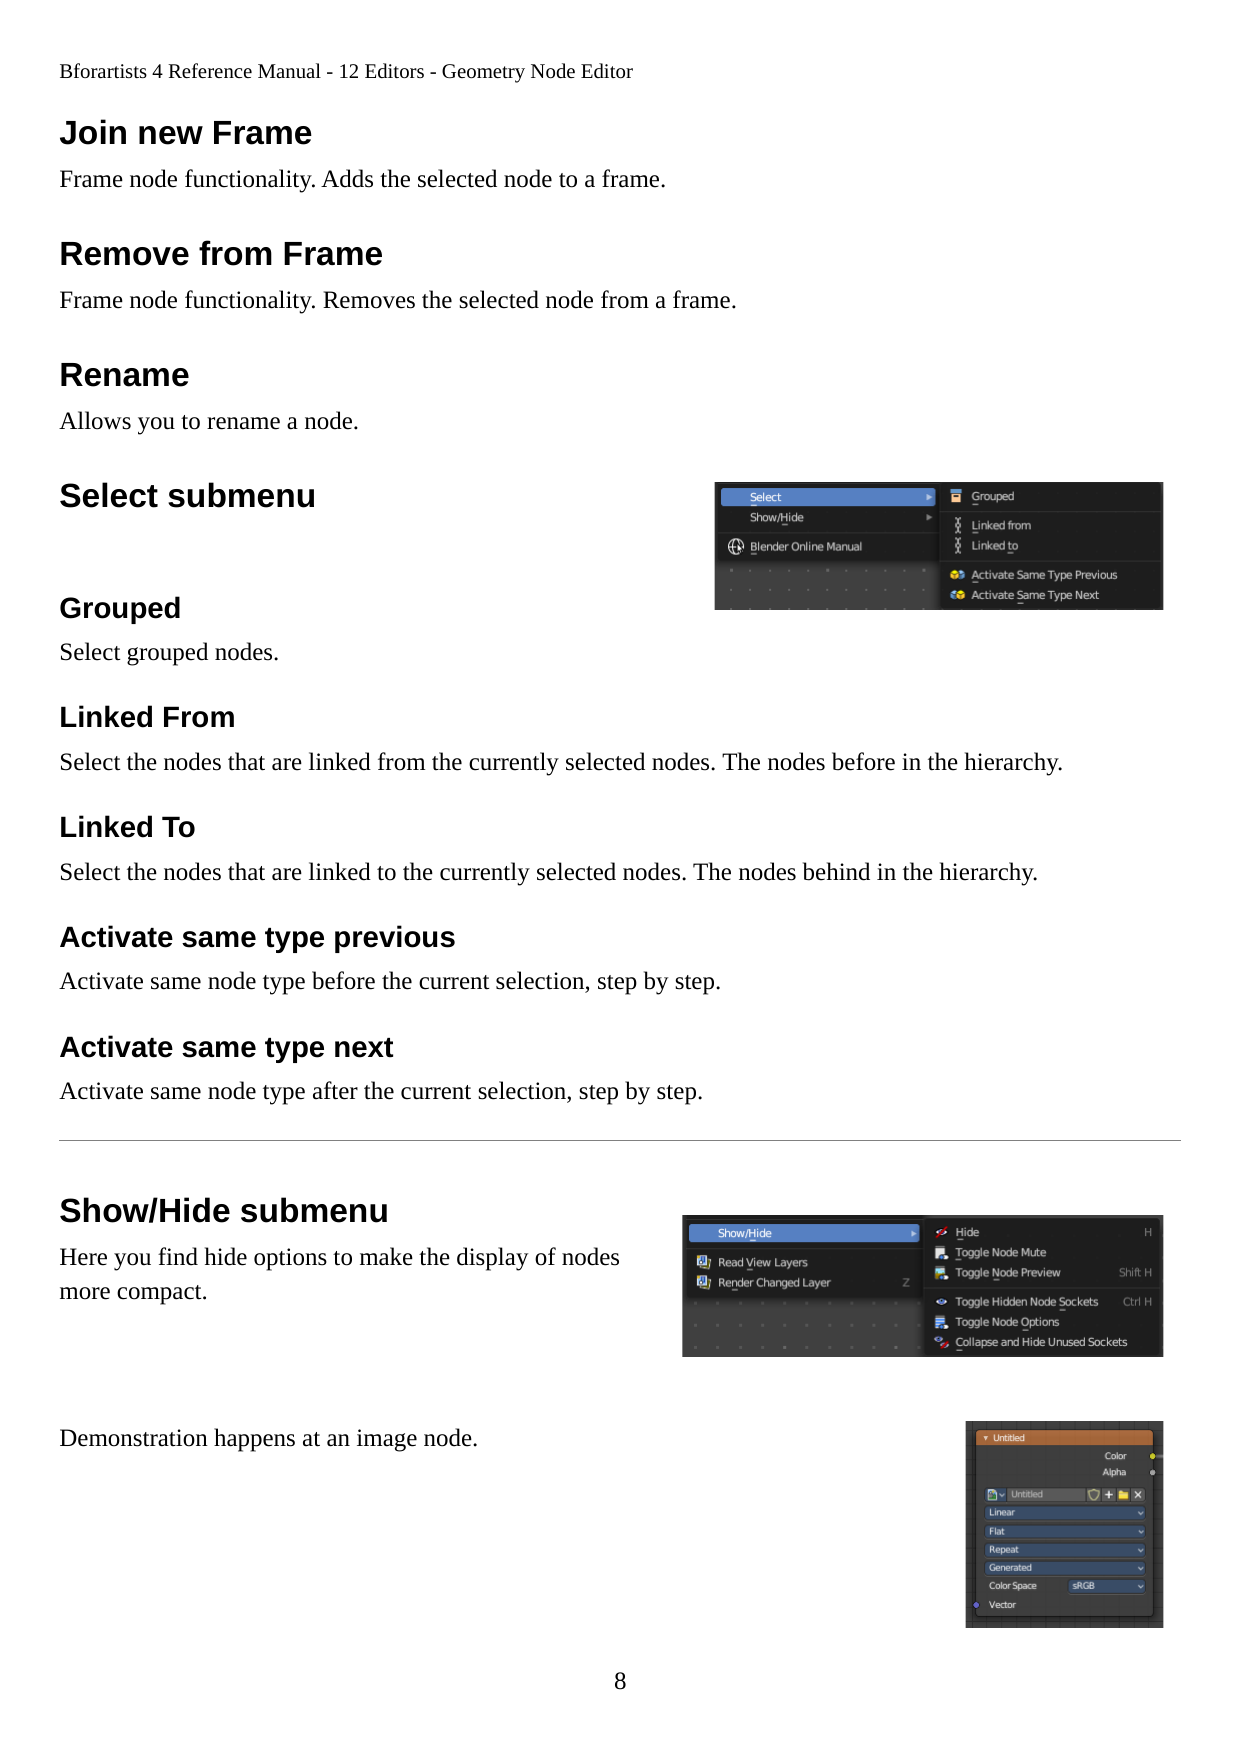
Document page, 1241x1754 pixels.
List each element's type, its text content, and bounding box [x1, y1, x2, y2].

picture [682, 1215, 1164, 1357]
text Activate same node type after the current selection, step by step. [59, 1076, 1181, 1105]
subtitle Grouped [59, 591, 1181, 624]
subtitle Activate same type previous [59, 920, 1181, 954]
picture [965, 1421, 1164, 1628]
subtitle Show/Hide submenu [59, 1190, 1181, 1229]
text Frame node functionality. Removes the selected node from a frame. [59, 285, 1181, 313]
text Select the nodes that are linked to the currently selected nodes. The nodes behind in the hierarchy. [59, 857, 1181, 885]
text Activate same node type before the current selection, step by step. [59, 966, 1181, 995]
text Select the nodes that are linked from the currently selected nodes. The nodes before in the hierarchy. [59, 747, 1181, 775]
subtitle Linked To [59, 810, 1181, 844]
subtitle Linked From [59, 700, 1181, 734]
text Demonstration happens at an image node. [59, 1423, 965, 1452]
picture [714, 482, 1164, 610]
subtitle Join new Frame [59, 113, 1181, 151]
subtitle Activate same type next [59, 1030, 1181, 1064]
text Allows you to rename a node. [59, 406, 1181, 434]
text Frame node functionality. Adds the selected node to a frame. [59, 164, 1181, 192]
subtitle Rename [59, 355, 1181, 393]
text Here you find hide options to make the display of nodes more compact. [59, 1242, 682, 1305]
subtitle Select submenu [59, 476, 1181, 514]
subtitle Remove from Frame [59, 234, 1181, 272]
text Select grouped nodes. [59, 637, 1181, 666]
